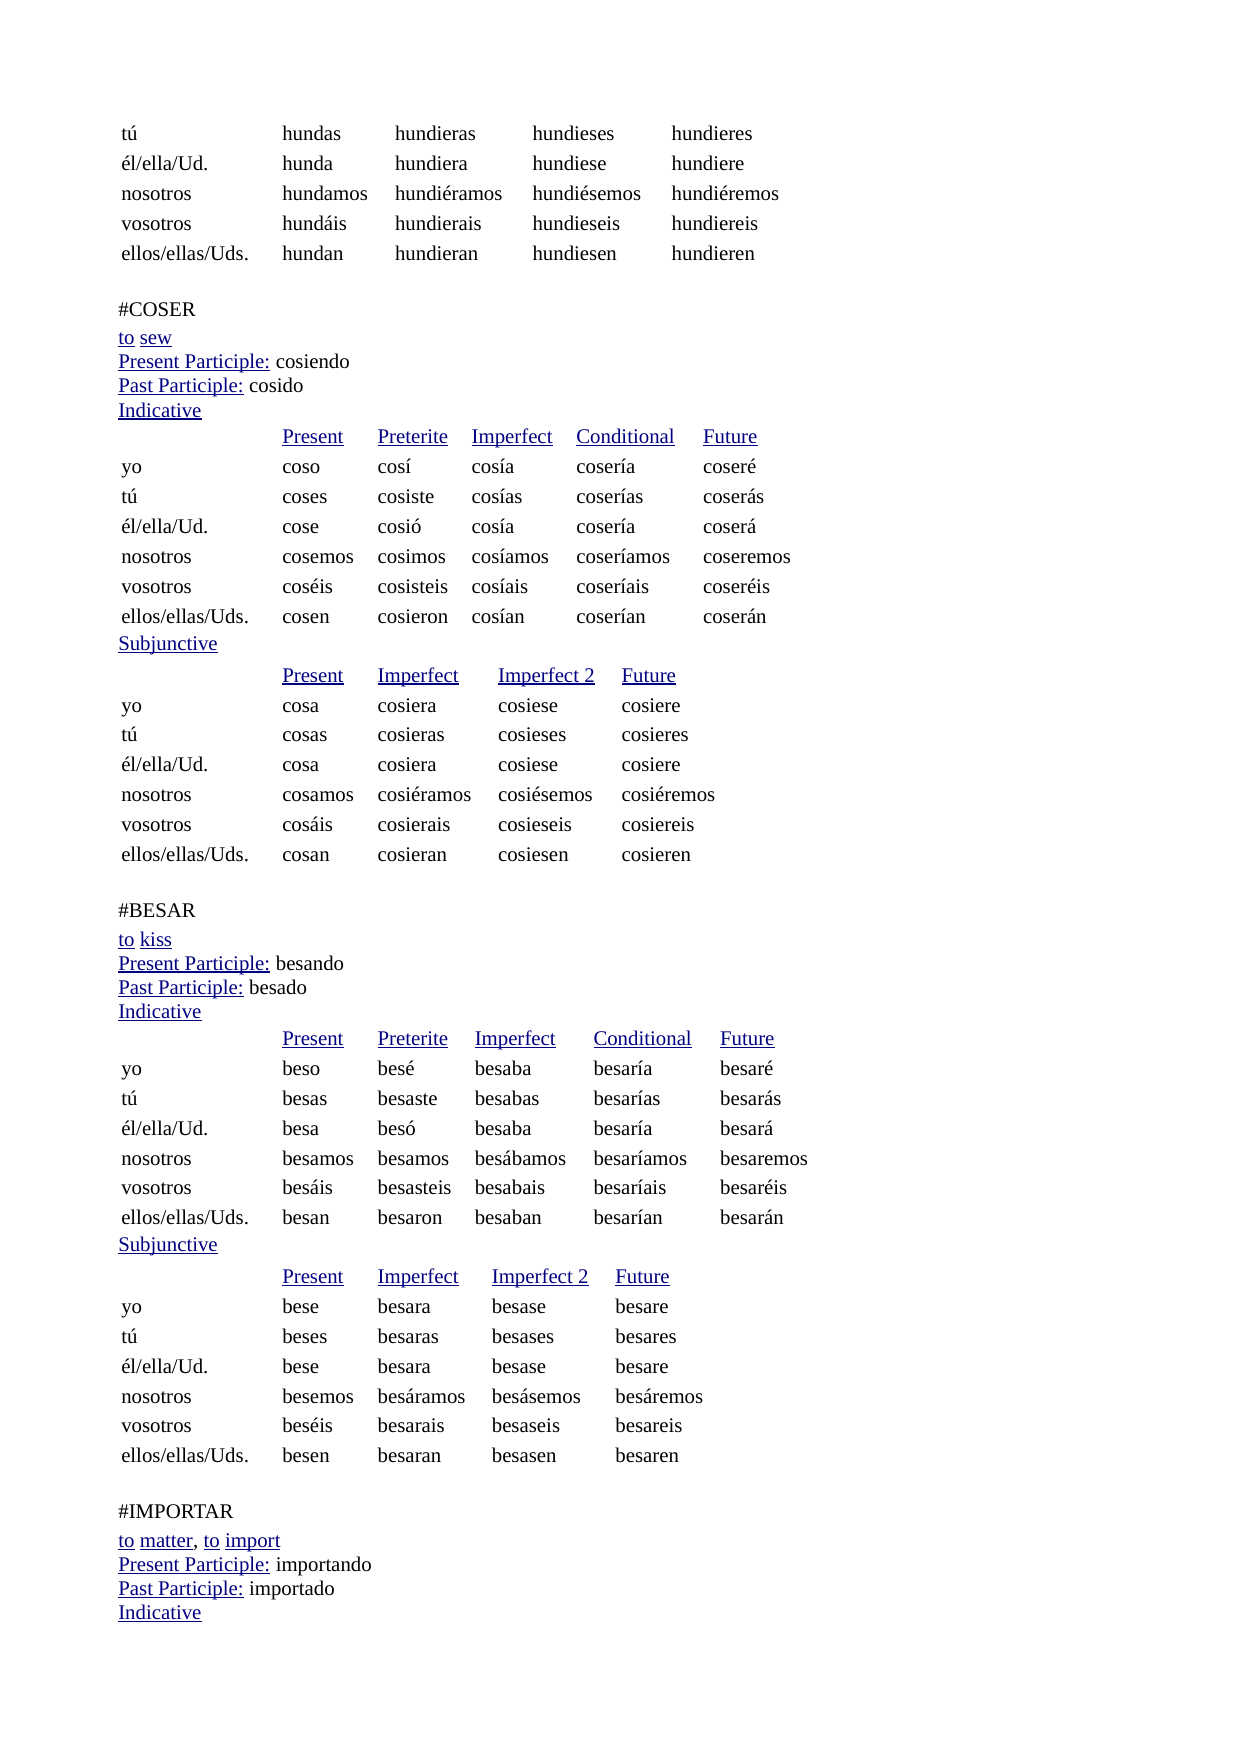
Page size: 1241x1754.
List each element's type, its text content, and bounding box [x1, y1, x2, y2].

table_cell cosería [573, 511, 700, 541]
table_cell coses [279, 481, 374, 511]
table_cell cosíamos [469, 541, 573, 571]
table_cell hundiere [669, 148, 811, 178]
table_cell besaba [472, 1113, 590, 1142]
table_cell ellos/ellas/Uds. [118, 601, 279, 631]
table_cell hundieras [392, 118, 529, 148]
text Subjunctive [118, 1232, 1122, 1256]
table_cell coseremos [700, 541, 819, 571]
table_cell hundiereis [669, 208, 811, 238]
table_cell besamos [279, 1143, 374, 1172]
table_header Conditional [573, 422, 700, 451]
table_cell hundiera [392, 148, 529, 178]
table_cell él/ella/Ud. [118, 1113, 279, 1142]
table_cell besareis [612, 1411, 731, 1440]
table_cell hundieres [669, 118, 811, 148]
table_cell besaron [375, 1202, 472, 1232]
table_cell cosiera [375, 749, 495, 779]
table_cell él/ella/Ud. [118, 1351, 279, 1381]
table_header [118, 422, 279, 451]
table_cell cosiesen [495, 839, 618, 869]
table_cell ellos/ellas/Uds. [118, 1202, 279, 1232]
table_cell besasen [489, 1440, 612, 1470]
table_cell besé [375, 1053, 472, 1083]
table_cell besa [279, 1113, 374, 1142]
table_cell besare [612, 1351, 731, 1381]
table_cell besaremos [717, 1143, 836, 1172]
table_cell tú [118, 720, 279, 749]
table_header Future [700, 422, 819, 451]
table_cell cosisteis [375, 571, 468, 601]
table_cell beséis [279, 1411, 374, 1440]
text Past Participle: besado [118, 975, 1122, 999]
table_cell besasteis [375, 1173, 472, 1202]
table_cell besarás [717, 1083, 836, 1113]
table_cell yo [118, 690, 279, 719]
table_cell cosa [279, 749, 374, 779]
table_cell hundieseis [529, 208, 668, 238]
table_header [118, 1023, 279, 1053]
table_cell cosemos [279, 541, 374, 571]
table_cell besaran [375, 1440, 489, 1470]
table_cell cosería [573, 451, 700, 481]
table_cell besarais [375, 1411, 489, 1440]
text Present Participle: cosiendo [118, 349, 1122, 373]
table_cell besábamos [472, 1143, 590, 1172]
table_cell hundieran [392, 238, 529, 268]
table_cell besabas [472, 1083, 590, 1113]
text to kiss [118, 927, 1122, 951]
table_cell cosiera [375, 690, 495, 719]
table_cell hundierais [392, 208, 529, 238]
table_cell coserías [573, 481, 700, 511]
table_cell beses [279, 1321, 374, 1351]
table_cell vosotros [118, 571, 279, 601]
table_cell coseríamos [573, 541, 700, 571]
table_cell besara [375, 1291, 489, 1321]
table_cell besaban [472, 1202, 590, 1232]
table_header Present [279, 1023, 374, 1053]
table_cell cosió [375, 511, 468, 541]
table_header [118, 1261, 279, 1291]
table_cell yo [118, 1291, 279, 1321]
table_cell él/ella/Ud. [118, 511, 279, 541]
table_cell vosotros [118, 809, 279, 839]
table_cell besaríamos [590, 1143, 717, 1172]
text Past Participle: cosido [118, 373, 1122, 397]
table_cell besaras [375, 1321, 489, 1351]
table_cell cosía [469, 451, 573, 481]
table_header Imperfect 2 [495, 660, 618, 689]
text Past Participle: importado [118, 1576, 1122, 1600]
table_cell coserá [700, 511, 819, 541]
table_cell besemos [279, 1381, 374, 1411]
table_cell coserás [700, 481, 819, 511]
table_cell besó [375, 1113, 472, 1142]
text #BESAR [118, 898, 1122, 922]
table_cell cosían [469, 601, 573, 631]
table_header Future [612, 1261, 731, 1291]
table_cell besarán [717, 1202, 836, 1232]
table_header Present [279, 422, 374, 451]
table_cell cosieseis [495, 809, 618, 839]
table_cell besará [717, 1113, 836, 1142]
table_header Conditional [590, 1023, 717, 1053]
text Subjunctive [118, 631, 1122, 655]
table_header Present [279, 1261, 374, 1291]
table_cell besarías [590, 1083, 717, 1113]
text to sew [118, 325, 1122, 349]
table_cell hundas [279, 118, 392, 148]
table_cell hundiese [529, 148, 668, 178]
table_cell cosiere [619, 690, 744, 719]
table_cell yo [118, 451, 279, 481]
text Indicative [118, 999, 1122, 1023]
table_cell cosieron [375, 601, 468, 631]
table_cell hundan [279, 238, 392, 268]
table_cell besaseis [489, 1411, 612, 1440]
table_cell nosotros [118, 779, 279, 809]
table_cell ellos/ellas/Uds. [118, 839, 279, 869]
table_cell cosieren [619, 839, 744, 869]
table_cell cosamos [279, 779, 374, 809]
table_cell besaba [472, 1053, 590, 1083]
table_cell cosieras [375, 720, 495, 749]
table_cell hundiéremos [669, 178, 811, 208]
table_cell hundieren [669, 238, 811, 268]
table_cell cosiéramos [375, 779, 495, 809]
table_cell él/ella/Ud. [118, 749, 279, 779]
table_cell cosíais [469, 571, 573, 601]
table_cell hundáis [279, 208, 392, 238]
table_cell cosa [279, 690, 374, 719]
table_cell besabais [472, 1173, 590, 1202]
table_cell él/ella/Ud. [118, 148, 279, 178]
table_cell yo [118, 1053, 279, 1083]
table_cell besaríais [590, 1173, 717, 1202]
table_cell cosiese [495, 690, 618, 719]
table_cell besan [279, 1202, 374, 1232]
table_cell tú [118, 1083, 279, 1113]
table_cell cosieran [375, 839, 495, 869]
table_cell cosieres [619, 720, 744, 749]
table_cell coséis [279, 571, 374, 601]
table_cell besares [612, 1321, 731, 1351]
table_cell besáremos [612, 1381, 731, 1411]
table_cell besásemos [489, 1381, 612, 1411]
table_cell cosiéremos [619, 779, 744, 809]
table_cell ellos/ellas/Uds. [118, 1440, 279, 1470]
table_cell besaré [717, 1053, 836, 1083]
table_header [118, 660, 279, 689]
table_header Future [619, 660, 744, 689]
table_cell tú [118, 481, 279, 511]
table_cell besaréis [717, 1173, 836, 1202]
table_cell hunda [279, 148, 392, 178]
table_cell nosotros [118, 1381, 279, 1411]
table_cell beso [279, 1053, 374, 1083]
table_cell besara [375, 1351, 489, 1381]
table_cell nosotros [118, 541, 279, 571]
table_cell vosotros [118, 1411, 279, 1440]
table_cell besáis [279, 1173, 374, 1202]
table_cell coseréis [700, 571, 819, 601]
table_cell cosiésemos [495, 779, 618, 809]
table_cell besase [489, 1291, 612, 1321]
table_cell coseré [700, 451, 819, 481]
table_cell hundiesen [529, 238, 668, 268]
table_cell tú [118, 1321, 279, 1351]
table_header Future [717, 1023, 836, 1053]
table_cell hundiésemos [529, 178, 668, 208]
table_header Preterite [375, 422, 468, 451]
table_header Preterite [375, 1023, 472, 1053]
table_cell cosáis [279, 809, 374, 839]
table_cell cosieses [495, 720, 618, 749]
table_cell besaren [612, 1440, 731, 1470]
text Present Participle: importando [118, 1552, 1122, 1576]
table_cell cosierais [375, 809, 495, 839]
table_cell besamos [375, 1143, 472, 1172]
table_cell vosotros [118, 208, 279, 238]
text #IMPORTAR [118, 1499, 1122, 1523]
table_cell cosas [279, 720, 374, 749]
table_cell ellos/ellas/Uds. [118, 238, 279, 268]
text Indicative [118, 397, 1122, 422]
table_cell cosimos [375, 541, 468, 571]
table_header Imperfect [375, 1261, 489, 1291]
table_header Imperfect [469, 422, 573, 451]
table_cell coserán [700, 601, 819, 631]
table_cell besare [612, 1291, 731, 1321]
table_header Imperfect 2 [489, 1261, 612, 1291]
table_cell coseríais [573, 571, 700, 601]
table_cell cosías [469, 481, 573, 511]
text to matter, to import [118, 1528, 1122, 1552]
text #COSER [118, 296, 1122, 321]
table_cell cosiste [375, 481, 468, 511]
table_cell cosí [375, 451, 468, 481]
table_cell coserían [573, 601, 700, 631]
table_cell besaría [590, 1053, 717, 1083]
table_cell hundamos [279, 178, 392, 208]
text Present Participle: besando [118, 951, 1122, 975]
table_cell bese [279, 1351, 374, 1381]
table_header Present [279, 660, 374, 689]
table_cell cosiese [495, 749, 618, 779]
table_header Imperfect [375, 660, 495, 689]
table_cell tú [118, 118, 279, 148]
table_cell besen [279, 1440, 374, 1470]
table_cell nosotros [118, 1143, 279, 1172]
table_cell besaste [375, 1083, 472, 1113]
table_cell coso [279, 451, 374, 481]
table_cell cosan [279, 839, 374, 869]
table_cell besas [279, 1083, 374, 1113]
table_cell cosen [279, 601, 374, 631]
table_cell vosotros [118, 1173, 279, 1202]
table_cell bese [279, 1291, 374, 1321]
table_cell besases [489, 1321, 612, 1351]
table_cell nosotros [118, 178, 279, 208]
table_cell cosía [469, 511, 573, 541]
table_cell besarían [590, 1202, 717, 1232]
table_cell hundiéramos [392, 178, 529, 208]
table_cell cose [279, 511, 374, 541]
table_cell besáramos [375, 1381, 489, 1411]
table_header Imperfect [472, 1023, 590, 1053]
table_cell hundieses [529, 118, 668, 148]
table_cell besase [489, 1351, 612, 1381]
table_cell besaría [590, 1113, 717, 1142]
table_cell cosiereis [619, 809, 744, 839]
table_cell cosiere [619, 749, 744, 779]
text Indicative [118, 1600, 1122, 1624]
